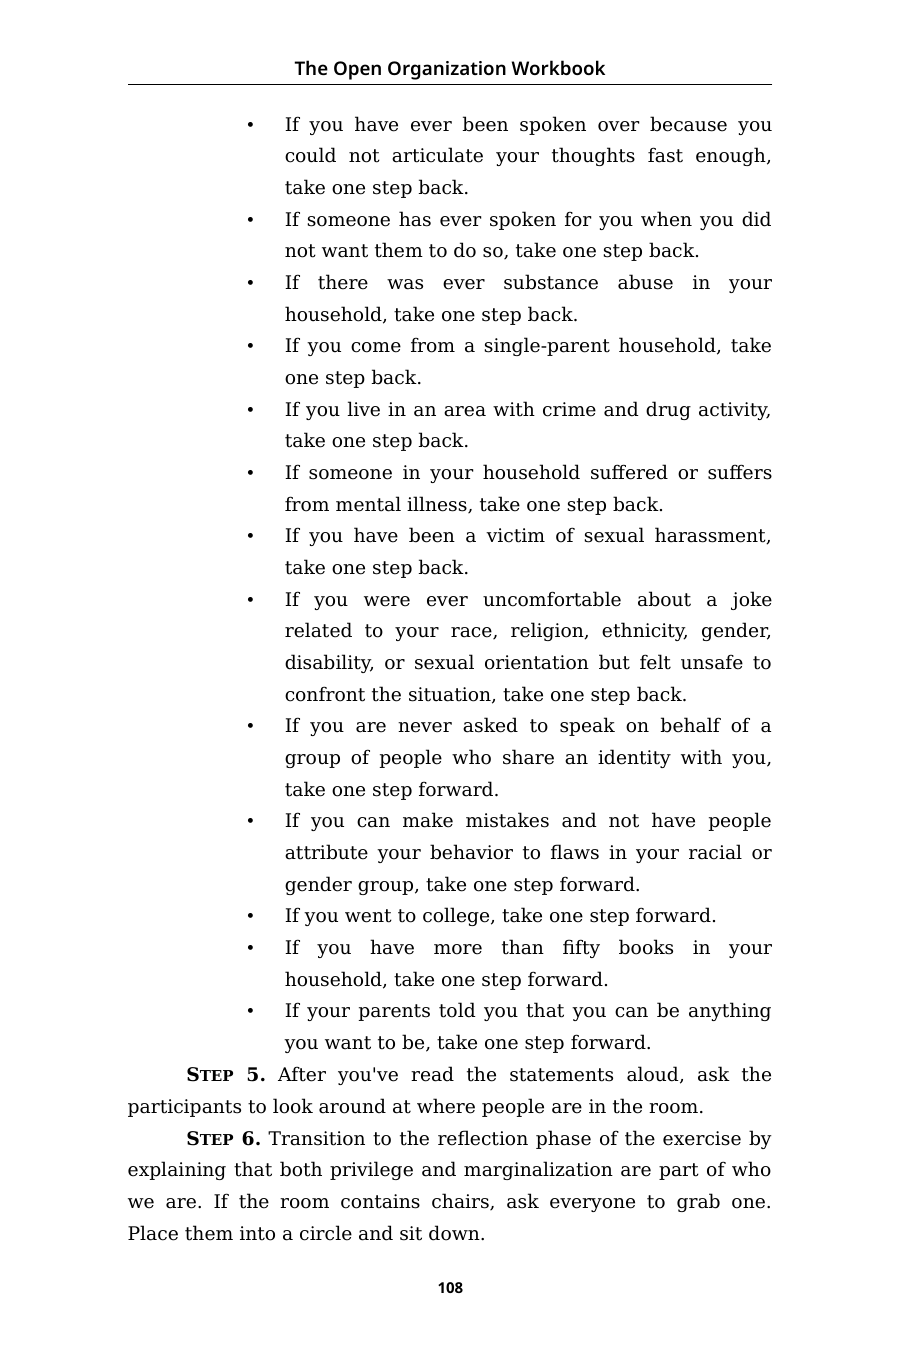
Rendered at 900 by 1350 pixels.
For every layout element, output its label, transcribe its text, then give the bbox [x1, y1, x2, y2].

list If you have ever been spoken over because you could not articulate your thoughts fast enough, take one step back. [247, 114, 772, 199]
list If you were ever uncomfortable about a joke related to your race, religion, ethnicity, gender, disability, or sexual orientation but felt unsafe to confront the situation, take one step back. [247, 589, 772, 706]
list If you have more than fifty books in your household, take one step forward. [247, 937, 772, 991]
list If your parents told you that you can be anything you want to be, take one step forward. [247, 1001, 772, 1054]
list If you come from a single-parent household, take one step back. [247, 336, 772, 389]
list If someone in your household suffered or suffers from mental illness, take one step back. [247, 462, 772, 516]
list If you have been a victim of sexual harassment, take one step back. [247, 526, 772, 579]
list If you live in an area with crime and drug activity, take one step back. [247, 399, 772, 452]
list If you went to college, take one step forward. [247, 906, 772, 927]
list If you are never asked to speak on behalf of a group of people who share an identity with you, take one step forward. [247, 716, 772, 801]
list If there was ever substance abuse in your household, take one step back. [247, 272, 772, 326]
list If you can make mistakes and not have people attribute your behavior to flaws in your racial or gender group, take one step forward. [247, 811, 772, 896]
text Step 6. Transition to the reflection phase of the exercise by explaining that both privilege and marginalization are part of who we are. If the room contains chairs, ask everyone to grab one. Place them into a circle and sit down. [127, 1127, 772, 1244]
text Step 5. After you've read the statements aloud, ask the participants to look around at where people are in the room. [127, 1064, 772, 1118]
list If someone has ever spoken for you when you did not want them to do so, take one step back. [247, 209, 772, 262]
